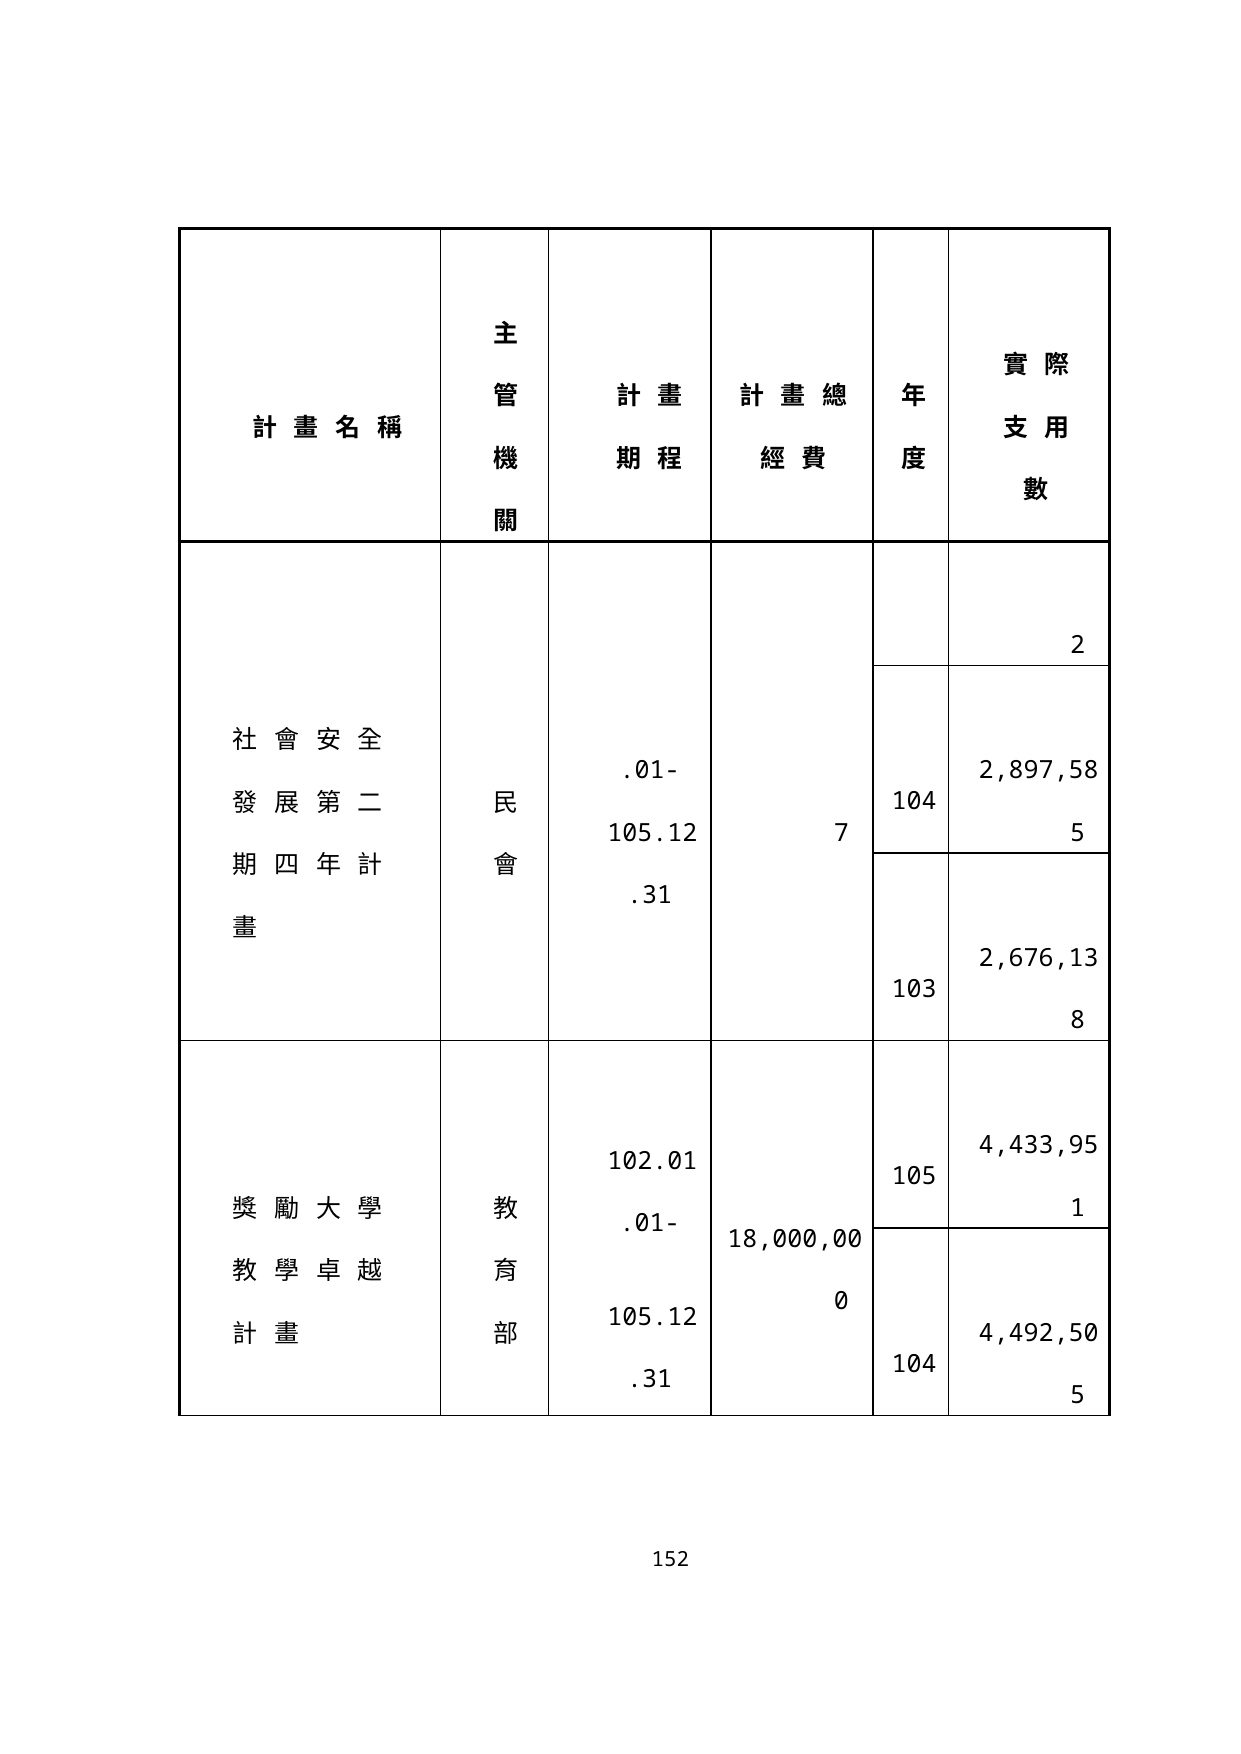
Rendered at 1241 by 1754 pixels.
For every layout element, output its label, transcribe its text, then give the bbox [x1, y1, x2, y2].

table_cell 2,897,585 [949, 666, 1108, 852]
table_cell 104 [874, 1229, 948, 1415]
table_cell 104 [874, 666, 948, 852]
table_cell 18,000,000 [712, 1041, 872, 1415]
table_header 主管機關 [441, 230, 548, 540]
table_cell .01- 105.12.31 [549, 543, 710, 1040]
table_cell 教育部 [441, 1041, 548, 1415]
table_header 計畫名稱 [181, 230, 440, 540]
table_cell 105 [874, 1041, 948, 1227]
table_cell 4,492,505 [949, 1229, 1108, 1415]
table_cell 4,433,951 [949, 1041, 1108, 1227]
table_cell 2 [949, 543, 1108, 665]
table_cell 獎勵大學教學卓越計畫 [181, 1041, 440, 1415]
table_cell 社會安全發展第二期四年計畫 [181, 543, 440, 1040]
table_header 年度 [874, 230, 948, 540]
table_cell 民會 [441, 543, 548, 1040]
table_cell [874, 543, 948, 665]
table_cell 102.01.01- 105.12.31 [549, 1041, 710, 1415]
table_cell 2,676,138 [949, 854, 1108, 1040]
table_header 實際支用數 [949, 230, 1108, 540]
table_header 計畫總經費 [712, 230, 872, 540]
table_cell 7 [712, 543, 872, 1040]
table_header 計畫期程 [549, 230, 710, 540]
table_cell 103 [874, 854, 948, 1040]
